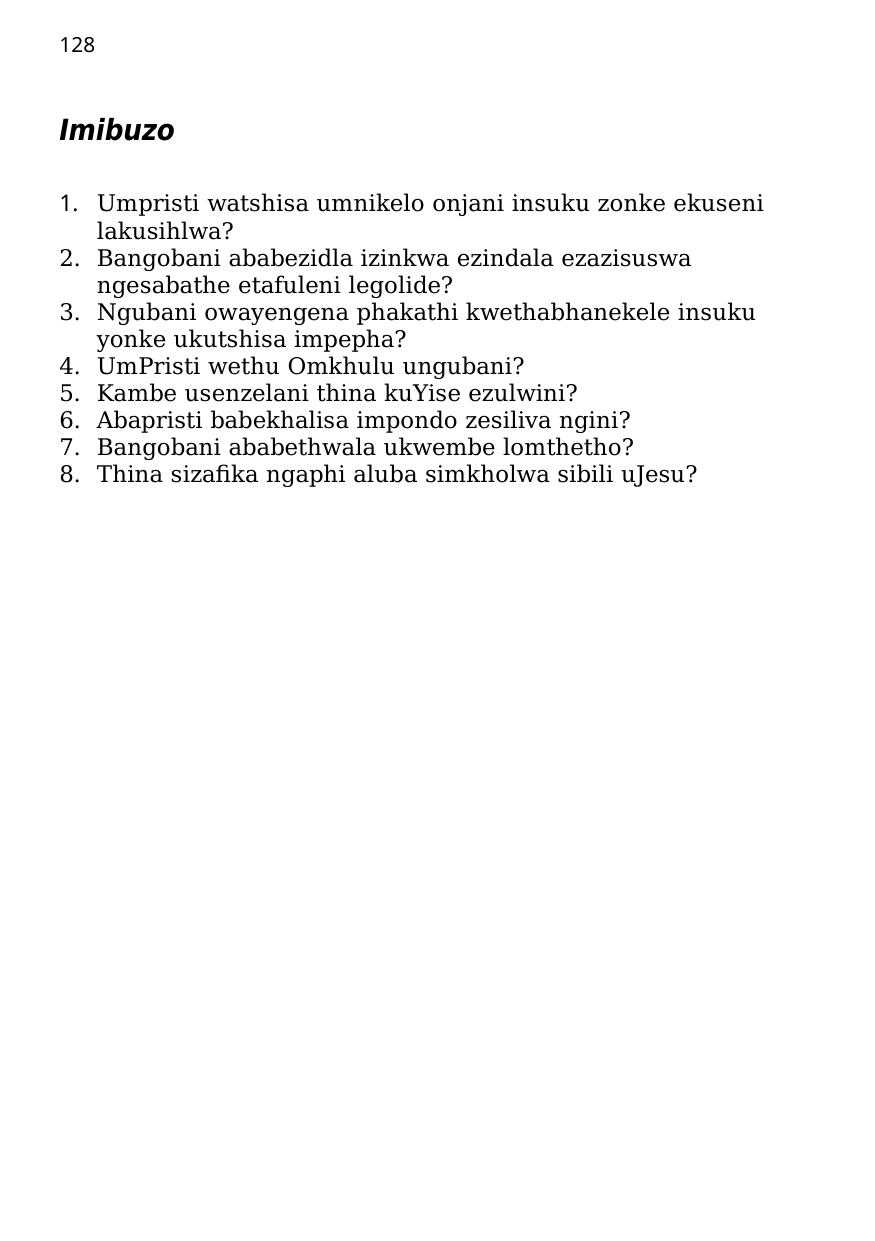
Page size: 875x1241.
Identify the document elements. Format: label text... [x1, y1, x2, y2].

list Kambe usenzelani thina kuYise ezulwini? [59, 380, 791, 407]
list UmPristi wethu Omkhulu ungubani? [59, 353, 791, 380]
list Ngubani owayengena phakathi kwethabhanekele insuku yonke ukutshisa impepha? [59, 299, 791, 353]
list Thina sizafika ngaphi aluba simkholwa sibili uJesu? [59, 461, 791, 488]
subtitle Imibuzo [59, 113, 791, 147]
list Bangobani ababezidla izinkwa ezindala ezazisuswa ngesabathe etafuleni legolide? [59, 245, 791, 299]
list Umpristi watshisa umnikelo onjani insuku zonke ekuseni lakusihlwa? [59, 187, 791, 245]
list Bangobani ababethwala ukwembe lomthetho? [59, 434, 791, 461]
list Abapristi babekhalisa impondo zesiliva ngini? [59, 407, 791, 434]
